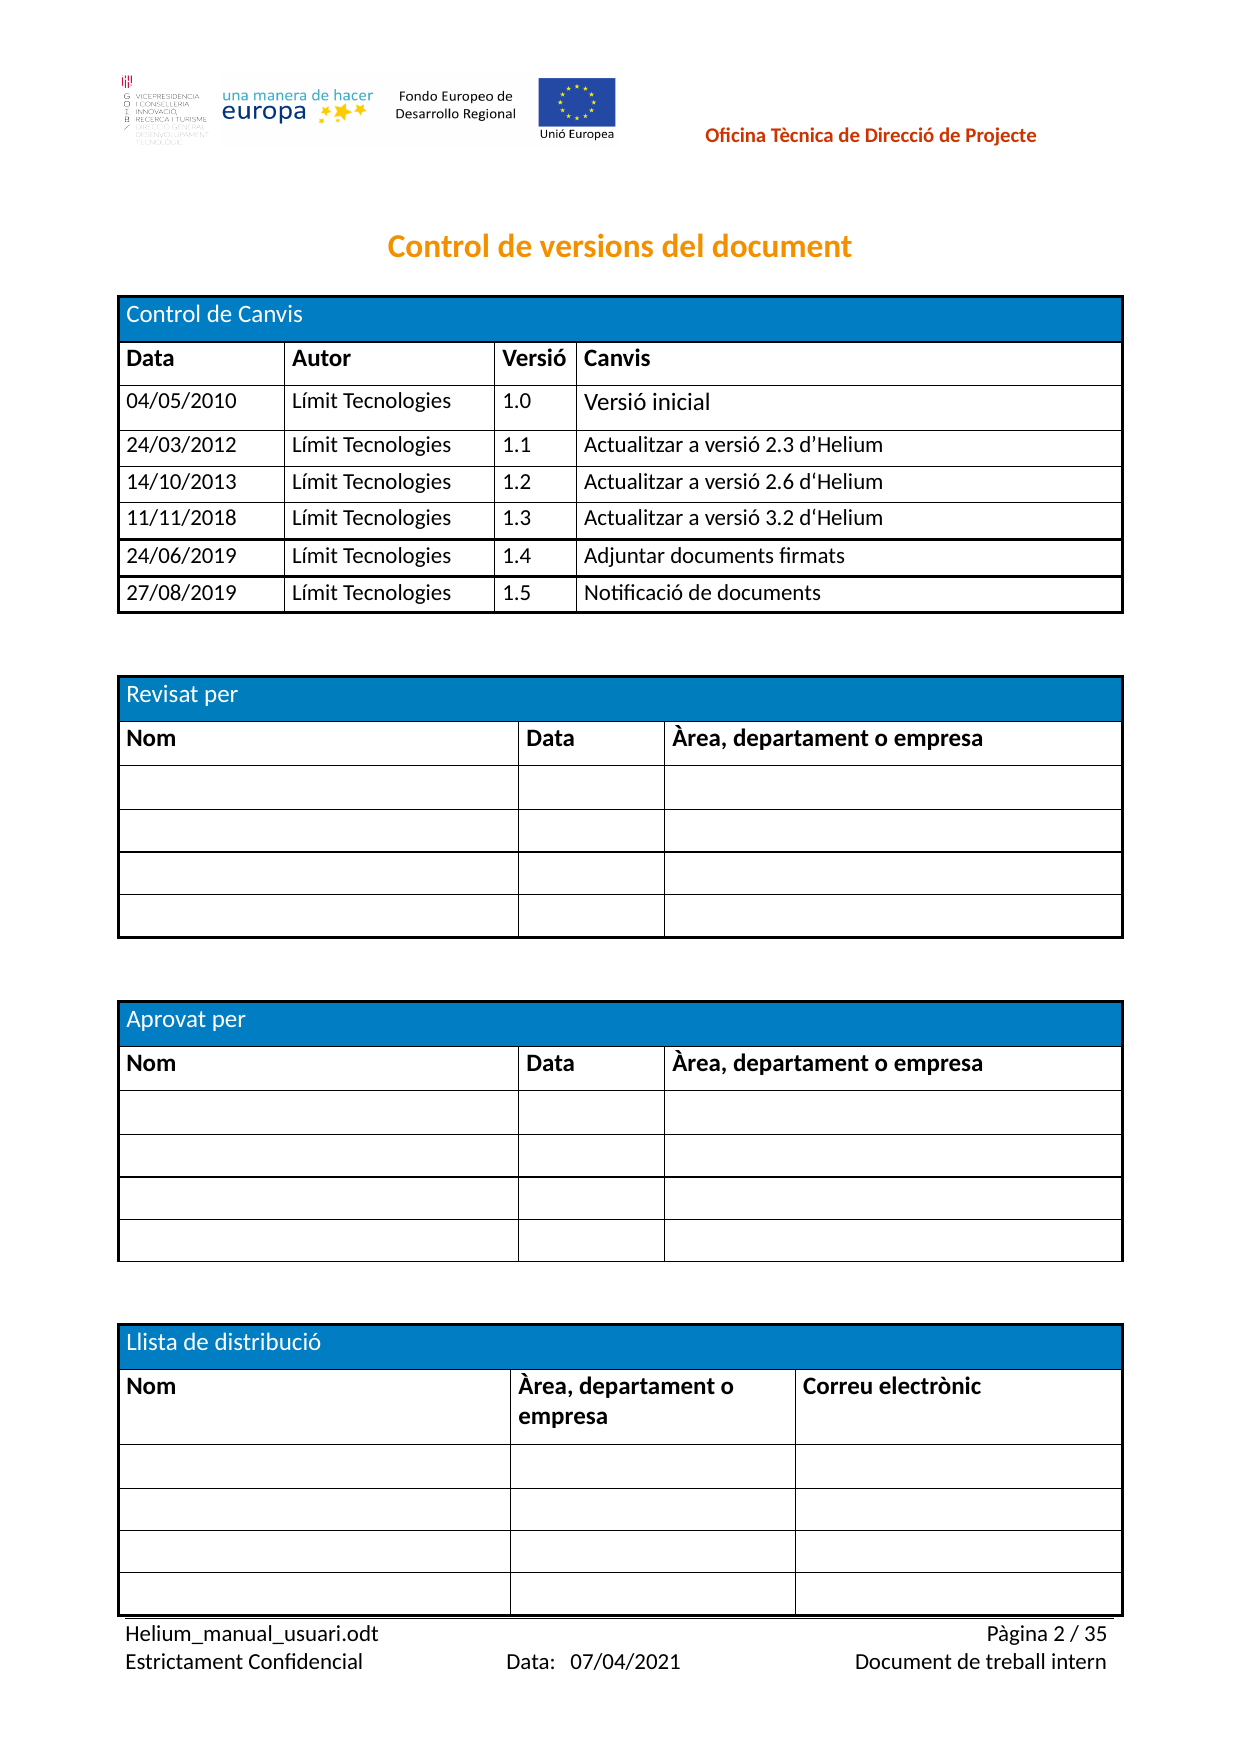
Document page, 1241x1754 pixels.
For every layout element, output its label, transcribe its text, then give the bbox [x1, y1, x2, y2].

table_cell 27/08/2019 [120, 578, 284, 611]
table_cell Autor [285, 343, 494, 385]
table_cell [665, 1220, 1121, 1261]
table_cell 1.5 [495, 578, 576, 611]
table_cell Àrea, departament o empresa [665, 1047, 1121, 1090]
table_cell [665, 853, 1121, 893]
table_cell [120, 810, 518, 851]
table_cell [120, 1135, 518, 1176]
table_header Llista de distribució [120, 1326, 1121, 1369]
table_cell Actualitzar a versió 3.2 d‘Helium [577, 503, 1121, 538]
table_cell 14/10/2013 [120, 467, 284, 502]
table_cell [120, 1178, 518, 1218]
table_cell Límit Tecnologies [285, 578, 494, 611]
table_cell Data [519, 722, 664, 765]
table_cell Límit Tecnologies [285, 541, 494, 574]
table_cell [519, 895, 664, 936]
table_cell Actualitzar a versió 2.6 d‘Helium [577, 467, 1121, 502]
table_cell [511, 1573, 795, 1614]
table_cell Data [519, 1047, 664, 1090]
table_cell 1.4 [495, 541, 576, 574]
table_cell [796, 1531, 1121, 1572]
table_cell [120, 1220, 518, 1261]
table_cell [120, 1091, 518, 1134]
table_cell Límit Tecnologies [285, 467, 494, 502]
table_cell [796, 1445, 1121, 1488]
table_cell [120, 766, 518, 809]
picture [118, 73, 213, 147]
table_cell [120, 1489, 510, 1530]
table_cell [665, 810, 1121, 851]
table_cell 04/05/2010 [120, 386, 284, 429]
table_cell Adjuntar documents firmats [577, 541, 1121, 574]
table_cell Nom [120, 1047, 518, 1090]
table_cell [665, 766, 1121, 809]
table_cell [665, 1091, 1121, 1134]
table_cell [519, 766, 664, 809]
table_cell [519, 1220, 664, 1261]
table_cell 24/06/2019 [120, 541, 284, 574]
table_header Revisat per [120, 678, 1121, 721]
table_cell [519, 1178, 664, 1218]
table_header Aprovat per [120, 1003, 1121, 1046]
table_cell [665, 1178, 1121, 1218]
picture [219, 73, 621, 147]
table_cell [120, 1445, 510, 1488]
table_cell Actualitzar a versió 2.3 d’Helium [577, 431, 1121, 466]
table_cell [120, 1531, 510, 1572]
table_cell [120, 853, 518, 893]
table_cell 1.3 [495, 503, 576, 538]
table_cell 1.0 [495, 386, 576, 429]
table_cell [796, 1489, 1121, 1530]
subtitle Control de versions del document [118, 225, 1122, 266]
table_cell Àrea, departament o empresa [665, 722, 1121, 765]
table_cell [519, 1091, 664, 1134]
table_cell [519, 1135, 664, 1176]
table_cell Versió [495, 343, 576, 385]
table_cell Versió inicial [577, 386, 1121, 429]
table_cell [120, 1573, 510, 1614]
table_cell 11/11/2018 [120, 503, 284, 538]
table_cell Límit Tecnologies [285, 431, 494, 466]
table_cell [519, 810, 664, 851]
table_cell Data [120, 343, 284, 385]
table_cell [796, 1573, 1121, 1614]
table_cell [665, 895, 1121, 936]
table_cell [120, 895, 518, 936]
table_cell Límit Tecnologies [285, 386, 494, 429]
table_header Control de Canvis [120, 298, 1121, 341]
table_cell [665, 1135, 1121, 1176]
table_cell 24/03/2012 [120, 431, 284, 466]
table_cell Canvis [577, 343, 1121, 385]
table_cell [519, 853, 664, 893]
table_cell 1.1 [495, 431, 576, 466]
table_cell [511, 1445, 795, 1488]
table_cell Nom [120, 1370, 510, 1443]
table_cell [511, 1489, 795, 1530]
table_cell Notificació de documents [577, 578, 1121, 611]
table_cell Correu electrònic [796, 1370, 1121, 1443]
table_cell Nom [120, 722, 518, 765]
table_cell Límit Tecnologies [285, 503, 494, 538]
table_cell Àrea, departament o empresa [511, 1370, 795, 1443]
table_cell 1.2 [495, 467, 576, 502]
table_cell [511, 1531, 795, 1572]
